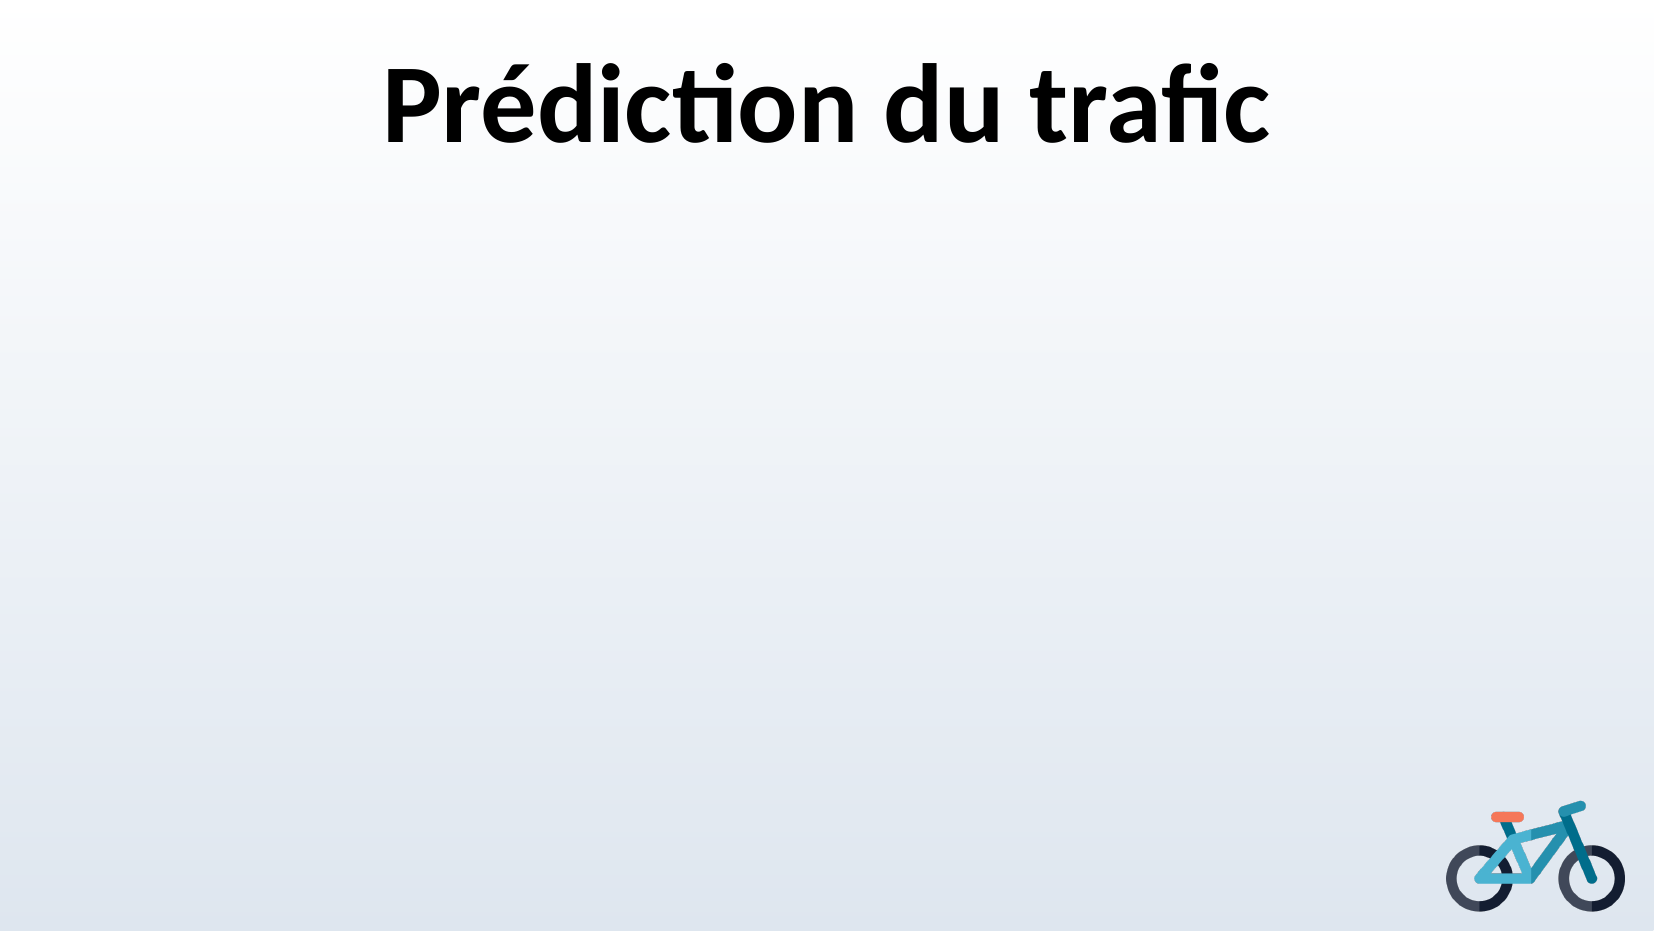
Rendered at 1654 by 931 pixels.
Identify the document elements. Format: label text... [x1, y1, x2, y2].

title Prédiction du trafic [82, 37, 1571, 193]
picture [1446, 767, 1625, 931]
